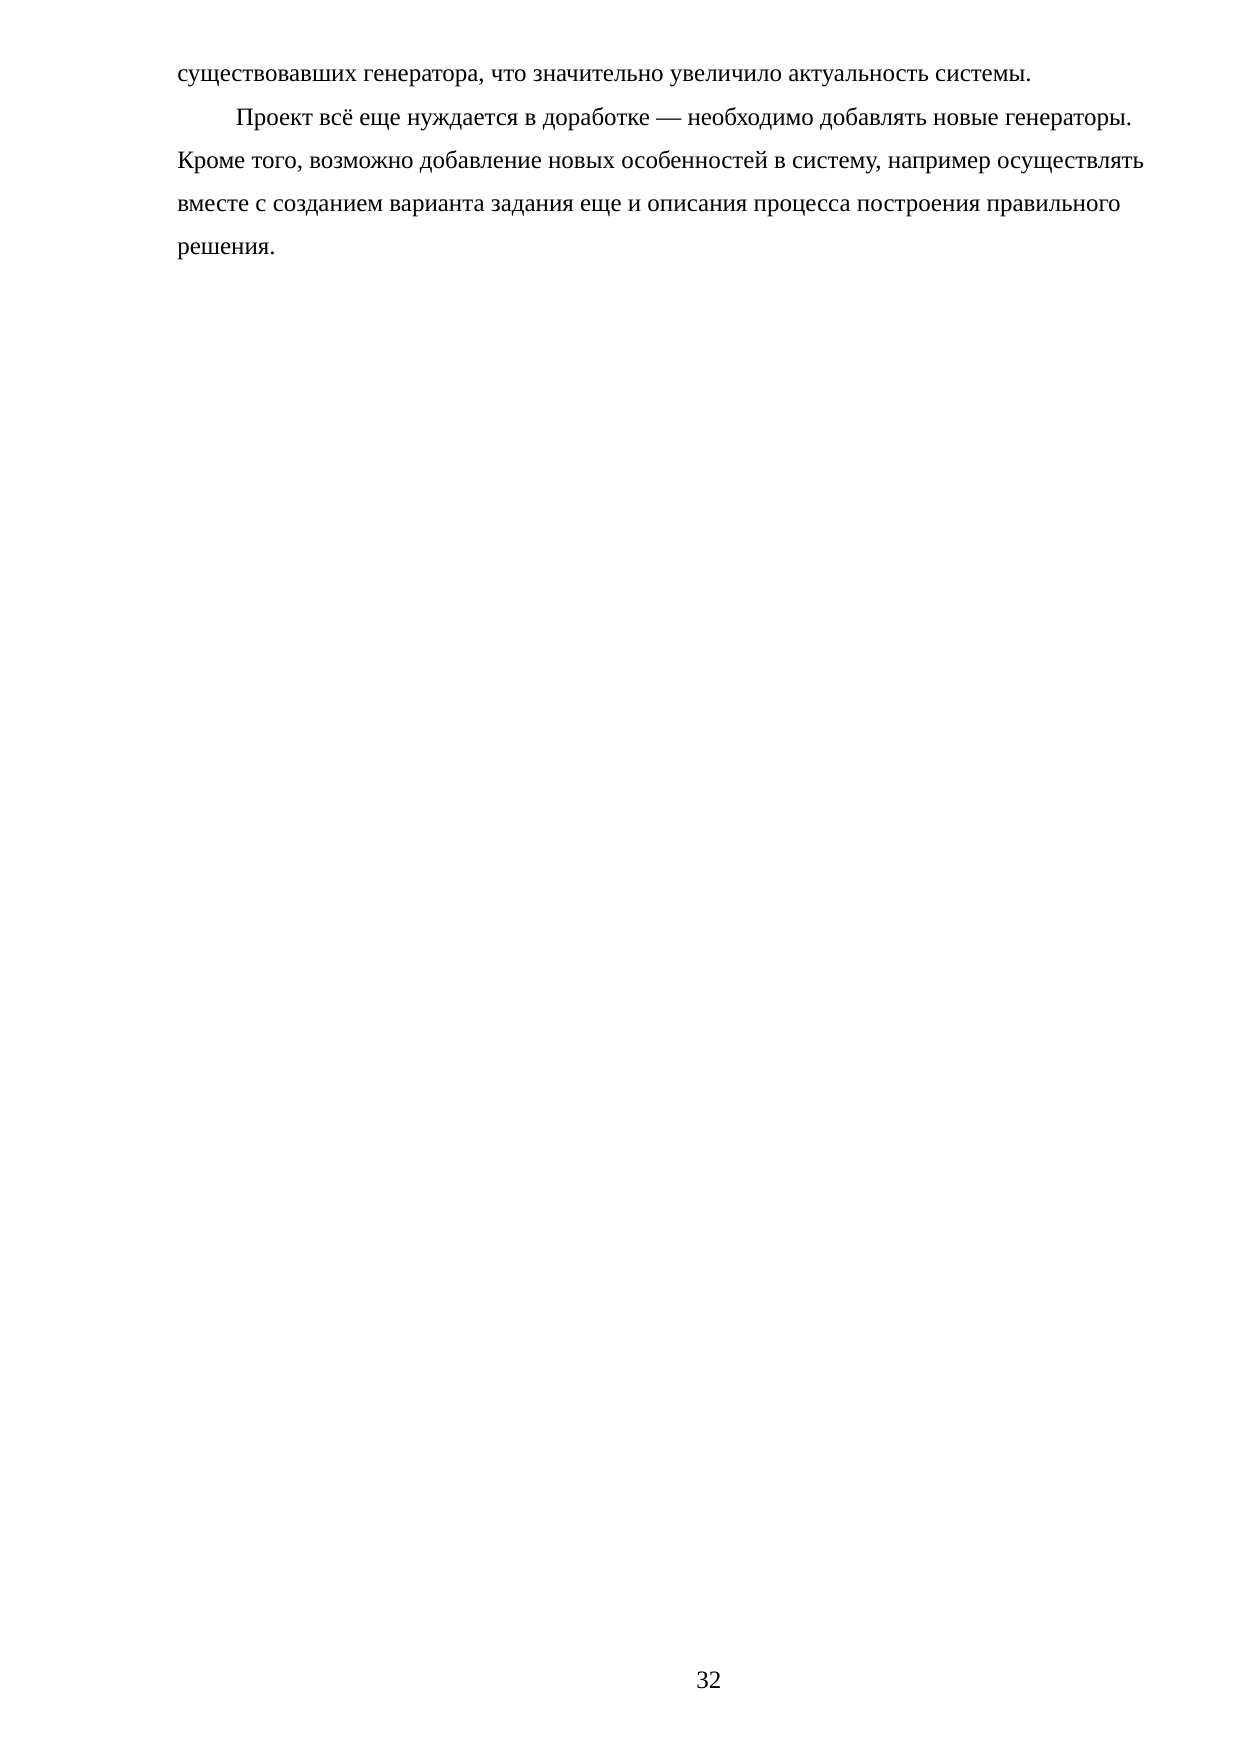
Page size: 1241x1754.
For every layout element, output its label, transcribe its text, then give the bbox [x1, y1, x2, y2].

text Проект всё еще нуждается в доработке — необходимо добавлять новые генераторы. Кроме того, возможно добавление новых особенностей в систему, например осуществлять вместе с созданием варианта задания еще и описания процесса построения правильного решения. [177, 102, 1182, 260]
text существовавших генератора, что значительно увеличило актуальность системы. [177, 58, 1182, 87]
